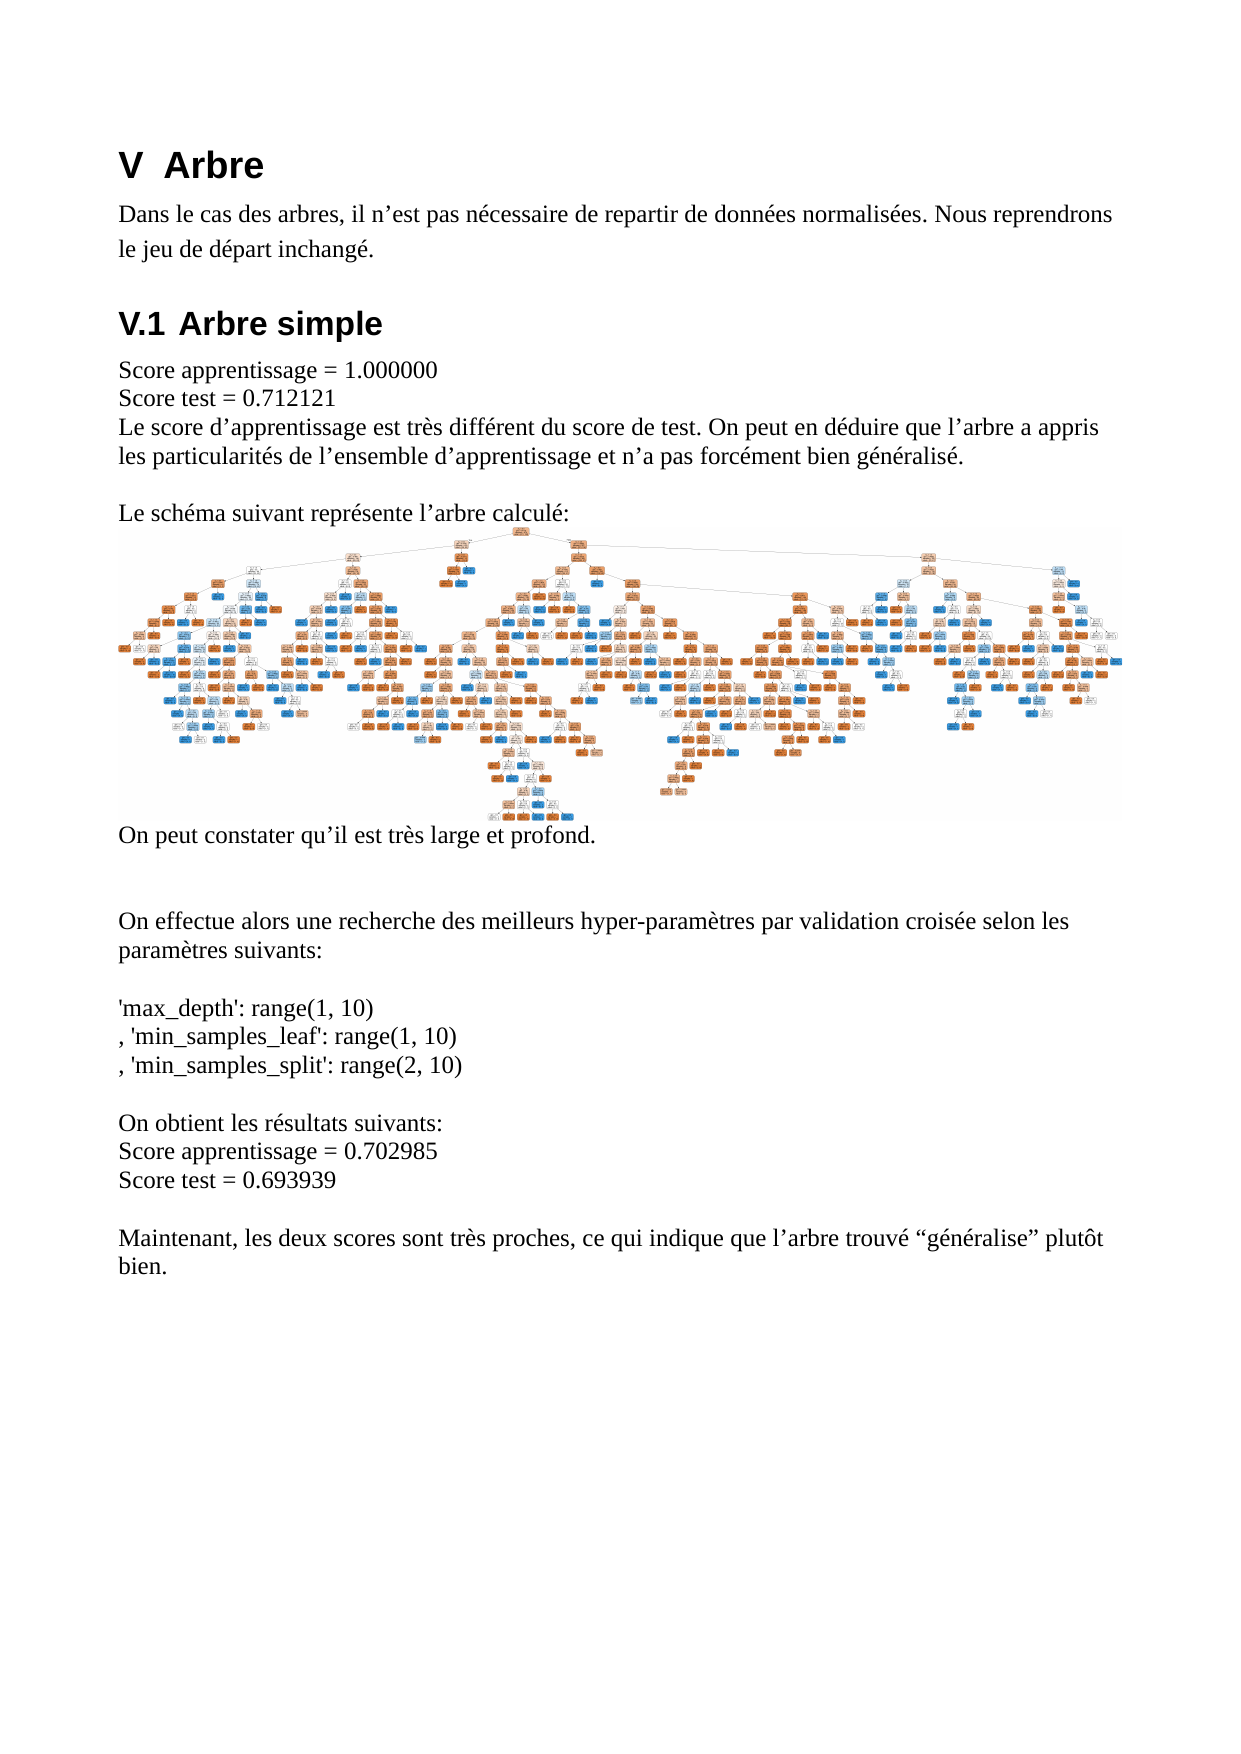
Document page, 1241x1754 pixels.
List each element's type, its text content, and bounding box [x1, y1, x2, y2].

text Score test = 0.712121 [118, 383, 1122, 412]
text , 'min_samples_split': range(2, 10) [118, 1050, 1122, 1079]
text , 'min_samples_leaf': range(1, 10) [118, 1021, 1122, 1050]
picture [118, 527, 1123, 821]
subtitle Arbre [118, 143, 1122, 187]
text Le schéma suivant représente l’arbre calculé: [118, 498, 1122, 527]
text On peut constater qu’il est très large et profond. [118, 821, 1122, 849]
text Le score d’apprentissage est très différent du score de test. On peut en déduire que l’arbre a appris les particularités de l’ensemble d’apprentissage et n’a pas forcément bien généralisé. [118, 412, 1122, 470]
subtitle Arbre simple [118, 304, 1122, 342]
text On obtient les résultats suivants: [118, 1108, 1122, 1136]
text Score apprentissage = 1.000000 [118, 355, 1122, 383]
text Dans le cas des arbres, il n’est pas nécessaire de repartir de données normalisées. Nous reprendrons le jeu de départ inchangé. [118, 199, 1122, 262]
text On effectue alors une recherche des meilleurs hyper-paramètres par validation croisée selon les paramètres suivants: [118, 906, 1122, 964]
text Score test = 0.693939 [118, 1165, 1122, 1194]
text Score apprentissage = 0.702985 [118, 1136, 1122, 1165]
text Maintenant, les deux scores sont très proches, ce qui indique que l’arbre trouvé “généralise” plutôt bien. [118, 1223, 1122, 1280]
text 'max_depth': range(1, 10) [118, 993, 1122, 1021]
